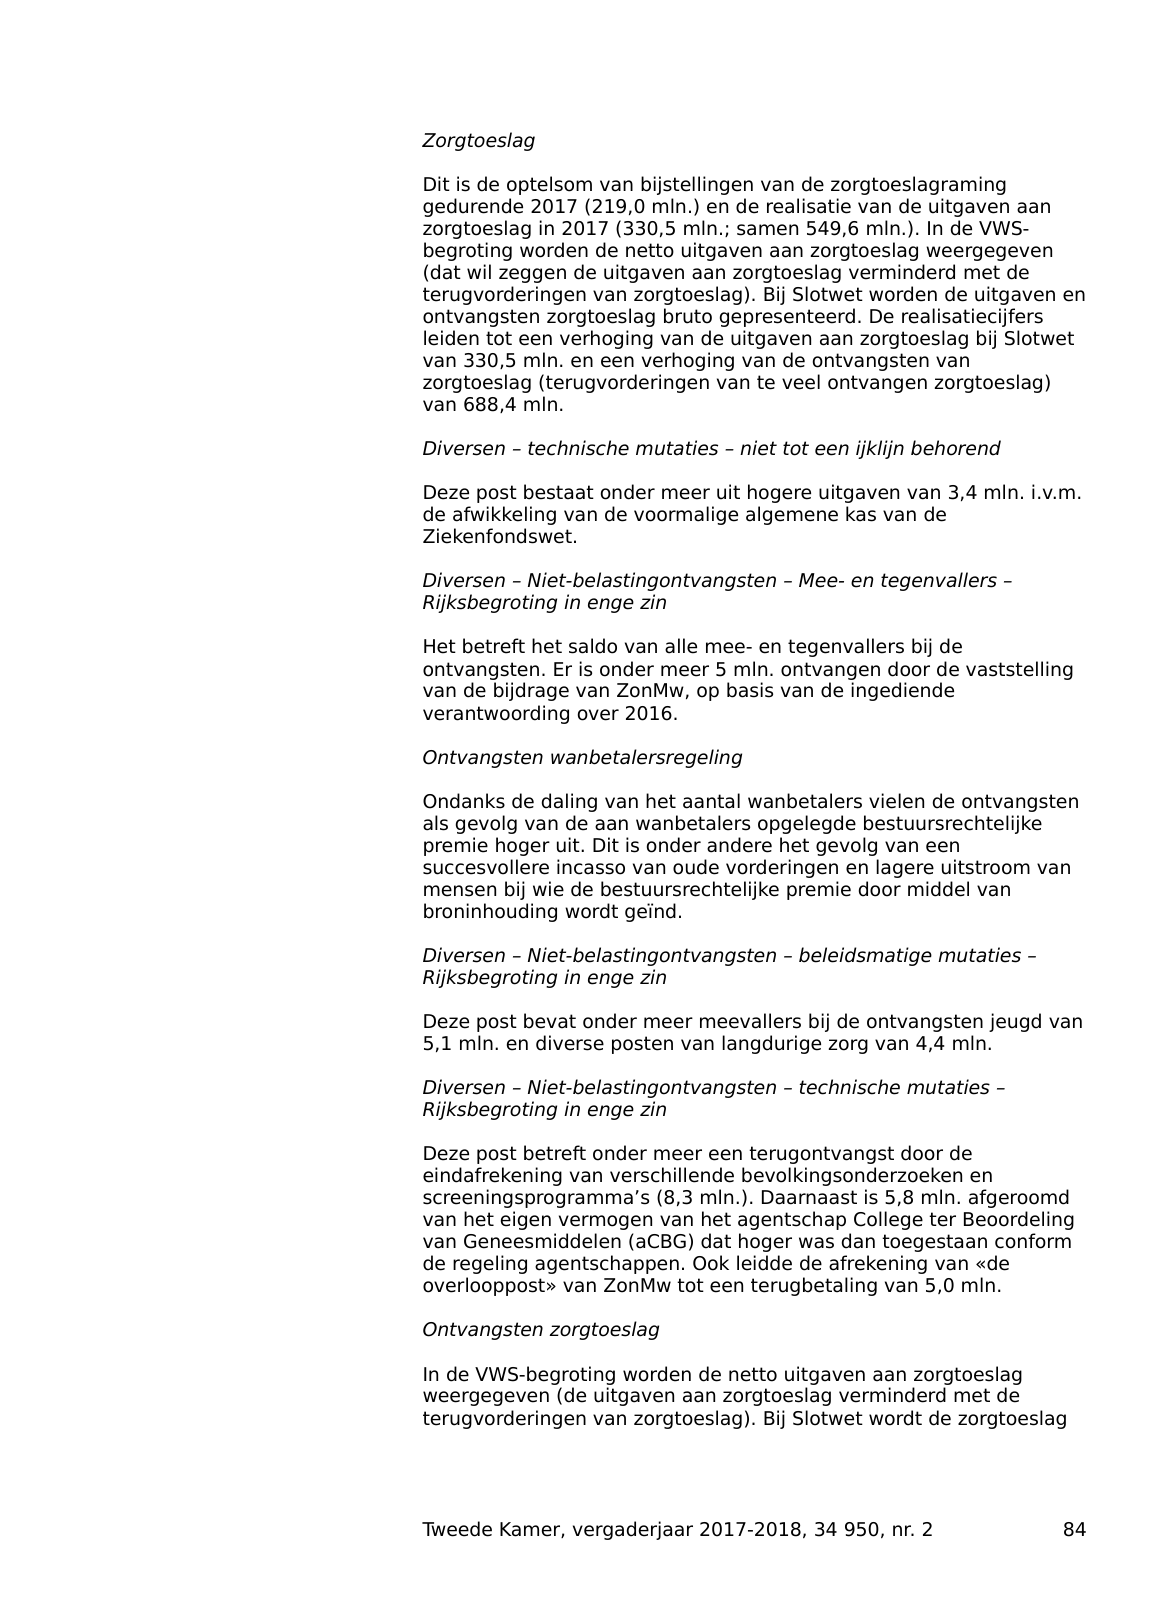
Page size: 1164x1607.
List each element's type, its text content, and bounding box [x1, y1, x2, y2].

subtitle Diversen – Niet-belastingontvangsten – technische mutaties – Rijksbegroting in enge zin [422, 1077, 1087, 1121]
subtitle Ontvangsten wanbetalersregeling [422, 747, 1087, 768]
text Dit is de optelsom van bijstellingen van de zorgtoeslagraming gedurende 2017 (219,0 mln.) en de realisatie van de uitgaven aan zorgtoeslag in 2017 (330,5 mln.; samen 549,6 mln.). In de VWS-begroting worden de netto uitgaven aan zorgtoeslag weergegeven (dat wil zeggen de uitgaven aan zorgtoeslag verminderd met de terugvorderingen van zorgtoeslag). Bij Slotwet worden de uitgaven en ontvangsten zorgtoeslag bruto gepresenteerd. De realisatiecijfers leiden tot een verhoging van de uitgaven aan zorgtoeslag bij Slotwet van 330,5 mln. en een verhoging van de ontvangsten van zorgtoeslag (terugvorderingen van te veel ontvangen zorgtoeslag) van 688,4 mln. [422, 174, 1087, 416]
text In de VWS-begroting worden de netto uitgaven aan zorgtoeslag weergegeven (de uitgaven aan zorgtoeslag verminderd met de terugvorderingen van zorgtoeslag). Bij Slotwet wordt de zorgtoeslag [422, 1363, 1087, 1429]
subtitle Diversen – Niet-belastingontvangsten – Mee- en tegenvallers – Rijksbegroting in enge zin [422, 570, 1087, 614]
text Het betreft het saldo van alle mee- en tegenvallers bij de ontvangsten. Er is onder meer 5 mln. ontvangen door de vaststelling van de bijdrage van ZonMw, op basis van de ingediende verantwoording over 2016. [422, 636, 1087, 724]
text Deze post betreft onder meer een terugontvangst door de eindafrekening van verschillende bevolkingsonderzoeken en screeningsprogramma’s (8,3 mln.). Daarnaast is 5,8 mln. afgeroomd van het eigen vermogen van het agentschap College ter Beoordeling van Geneesmiddelen (aCBG) dat hoger was dan toegestaan conform de regeling agentschappen. Ook leidde de afrekening van «de overlooppost» van ZonMw tot een terugbetaling van 5,0 mln. [422, 1143, 1087, 1297]
text Deze post bestaat onder meer uit hogere uitgaven van 3,4 mln. i.v.m. de afwikkeling van de voormalige algemene kas van de Ziekenfondswet. [422, 482, 1087, 548]
text Deze post bevat onder meer meevallers bij de ontvangsten jeugd van 5,1 mln. en diverse posten van langdurige zorg van 4,4 mln. [422, 1011, 1087, 1055]
subtitle Zorgtoeslag [422, 130, 1087, 152]
subtitle Diversen – technische mutaties – niet tot een ijklijn behorend [422, 438, 1087, 460]
text Ondanks de daling van het aantal wanbetalers vielen de ontvangsten als gevolg van de aan wanbetalers opgelegde bestuursrechtelijke premie hoger uit. Dit is onder andere het gevolg van een succesvollere incasso van oude vorderingen en lagere uitstroom van mensen bij wie de bestuursrechtelijke premie door middel van broninhouding wordt geïnd. [422, 791, 1087, 923]
subtitle Ontvangsten zorgtoeslag [422, 1319, 1087, 1341]
subtitle Diversen – Niet-belastingontvangsten – beleidsmatige mutaties – Rijksbegroting in enge zin [422, 945, 1087, 989]
